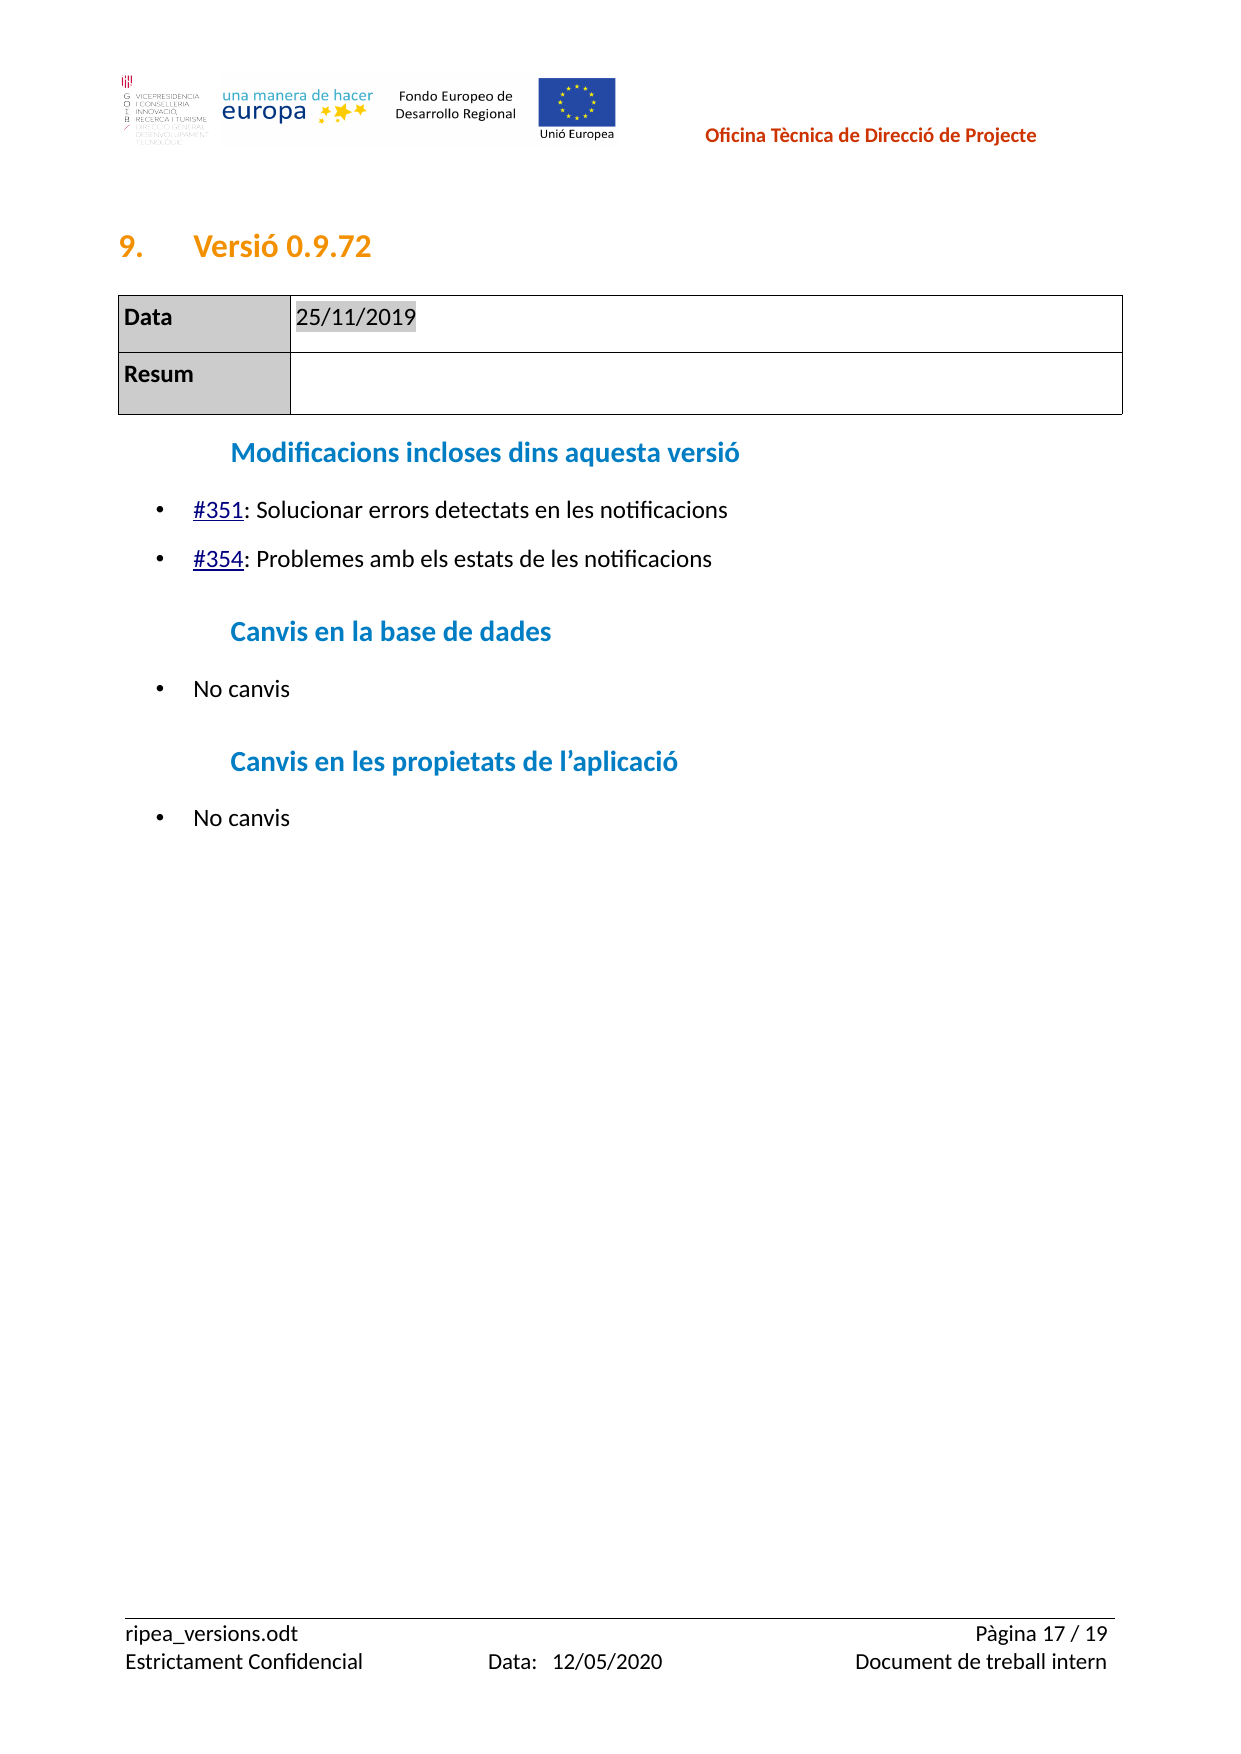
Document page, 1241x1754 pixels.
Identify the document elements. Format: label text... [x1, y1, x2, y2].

picture [219, 73, 621, 147]
subtitle Canvis en la base de dades [153, 613, 1122, 649]
table_header Data [119, 296, 290, 352]
list No canvis [156, 673, 1122, 703]
subtitle Canvis en les propietats de l’aplicació [153, 743, 1122, 779]
picture [118, 73, 213, 147]
list #354: Problemes amb els estats de les notificacions [156, 543, 1122, 574]
table_cell [291, 353, 1122, 414]
list No canvis [156, 802, 1122, 833]
subtitle Modificacions incloses dins aquesta versió [153, 434, 1122, 470]
table_header 25/11/2019 [291, 296, 1122, 352]
subtitle Versió 0.9.72 [118, 225, 1122, 266]
list #351: Solucionar errors detectats en les notificacions [156, 494, 1122, 524]
table_cell Resum [119, 353, 290, 414]
